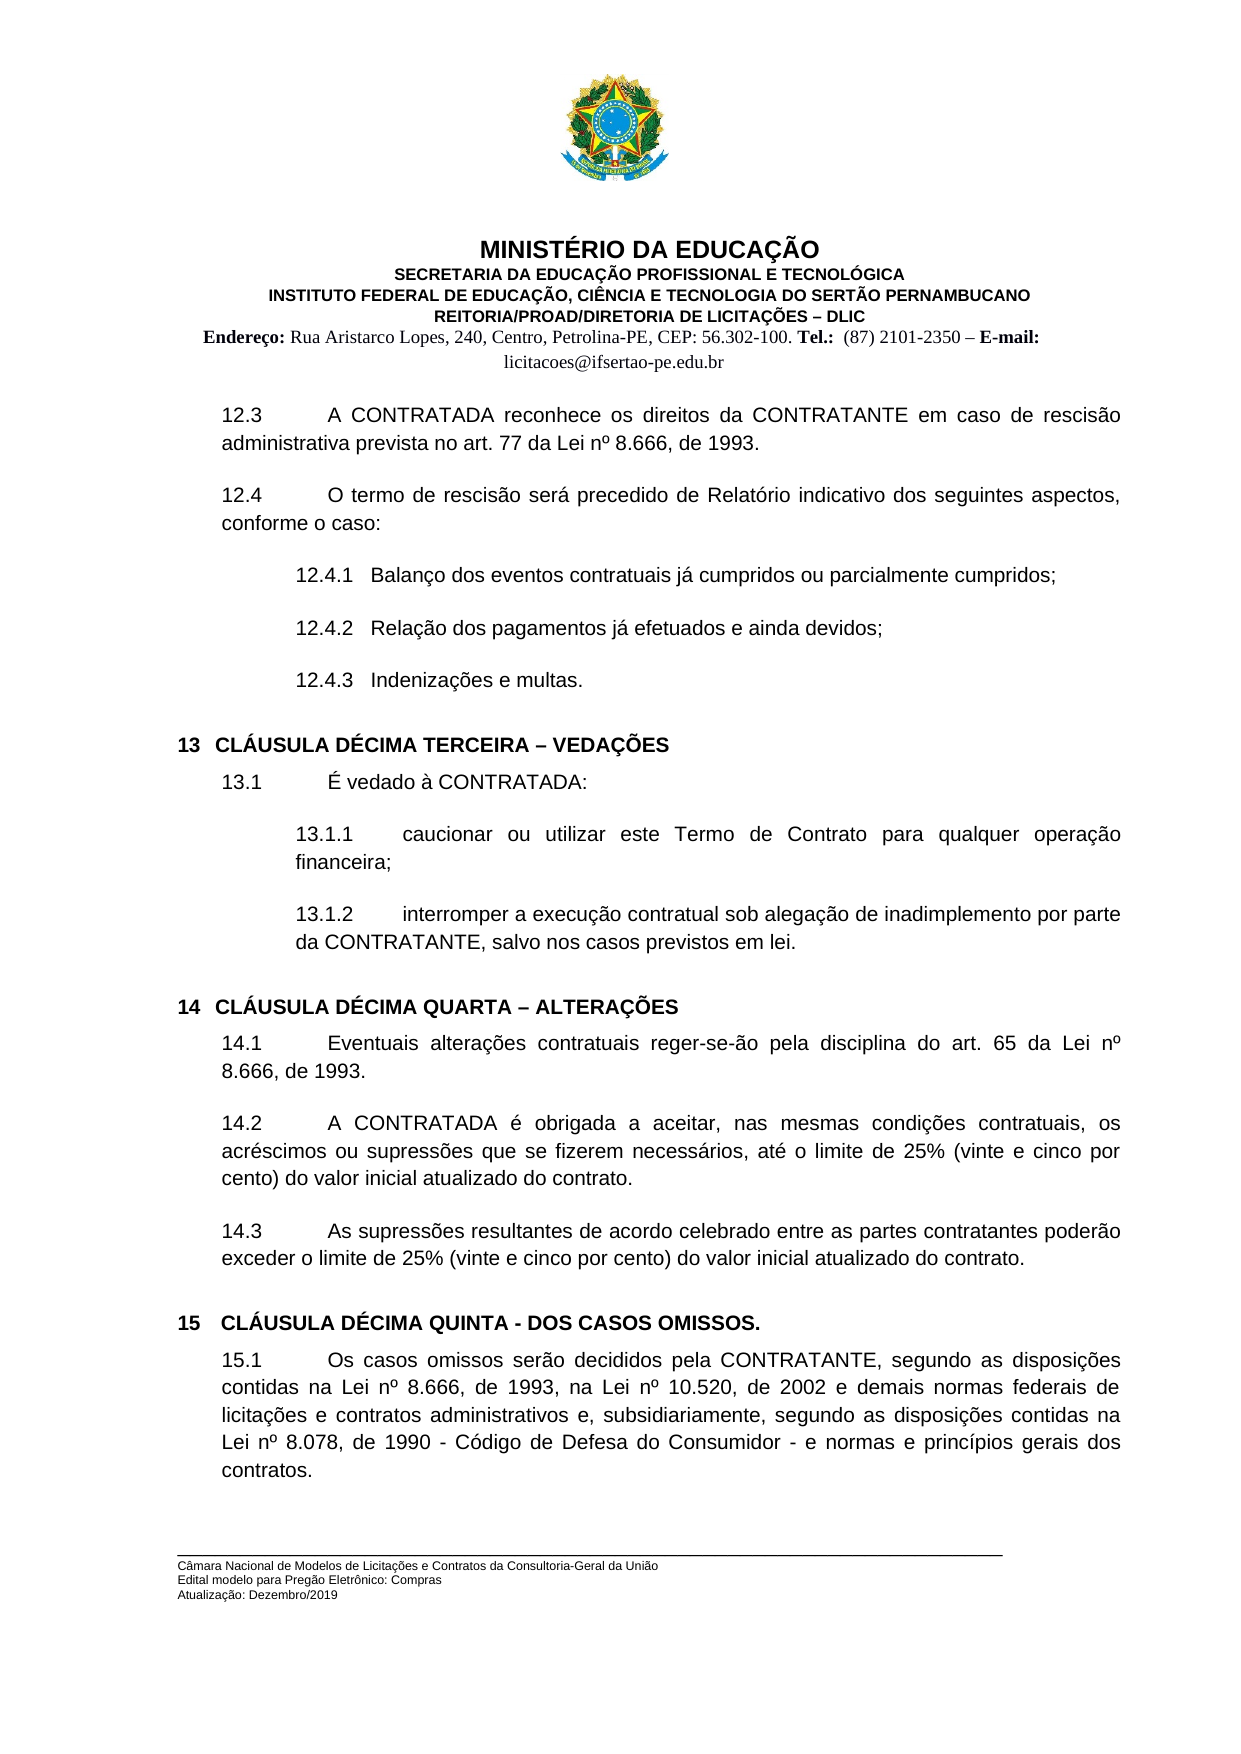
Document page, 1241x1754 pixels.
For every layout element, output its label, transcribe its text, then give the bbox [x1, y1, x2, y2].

list O termo de rescisão será precedido de Relatório indicativo dos seguintes aspectos, conforme o caso: [221, 483, 1122, 535]
list Relação dos pagamentos já efetuados e ainda devidos; [295, 616, 1122, 640]
subtitle CLÁUSULA DÉCIMA QUARTA – ALTERAÇÕES [177, 995, 1122, 1019]
list A CONTRATADA é obrigada a aceitar, nas mesmas condições contratuais, os acréscimos ou supressões que se fizerem necessários, até o limite de 25% (vinte e cinco por cento) do valor inicial atualizado do contrato. [221, 1111, 1122, 1190]
list caucionar ou utilizar este Termo de Contrato para qualquer operação financeira; [295, 822, 1122, 874]
list As supressões resultantes de acordo celebrado entre as partes contratantes poderão exceder o limite de 25% (vinte e cinco por cento) do valor inicial atualizado do contrato. [221, 1219, 1122, 1270]
subtitle CLÁUSULA DÉCIMA QUINTA - DOS CASOS OMISSOS. [177, 1311, 1122, 1335]
subtitle CLÁUSULA DÉCIMA TERCEIRA – VEDAÇÕES [177, 733, 1122, 757]
list A CONTRATADA reconhece os direitos da CONTRATANTE em caso de rescisão administrativa prevista no art. 77 da Lei nº 8.666, de 1993. [221, 403, 1122, 455]
picture [560, 74, 669, 181]
list Eventuais alterações contratuais reger-se-ão pela disciplina do art. 65 da Lei nº 8.666, de 1993. [221, 1031, 1122, 1083]
list Balanço dos eventos contratuais já cumpridos ou parcialmente cumpridos; [295, 563, 1122, 587]
list Indenizações e multas. [295, 668, 1122, 692]
list Os casos omissos serão decididos pela CONTRATANTE, segundo as disposições contidas na Lei nº 8.666, de 1993, na Lei nº 10.520, de 2002 e demais normas federais de licitações e contratos administrativos e, subsidiariamente, segundo as disposições contidas na Lei nº 8.078, de 1990 - Código de Defesa do Consumidor - e normas e princípios gerais dos contratos. [221, 1348, 1122, 1482]
list interromper a execução contratual sob alegação de inadimplemento por parte da CONTRATANTE, salvo nos casos previstos em lei. [295, 902, 1122, 954]
list É vedado à CONTRATADA: [221, 770, 1122, 794]
